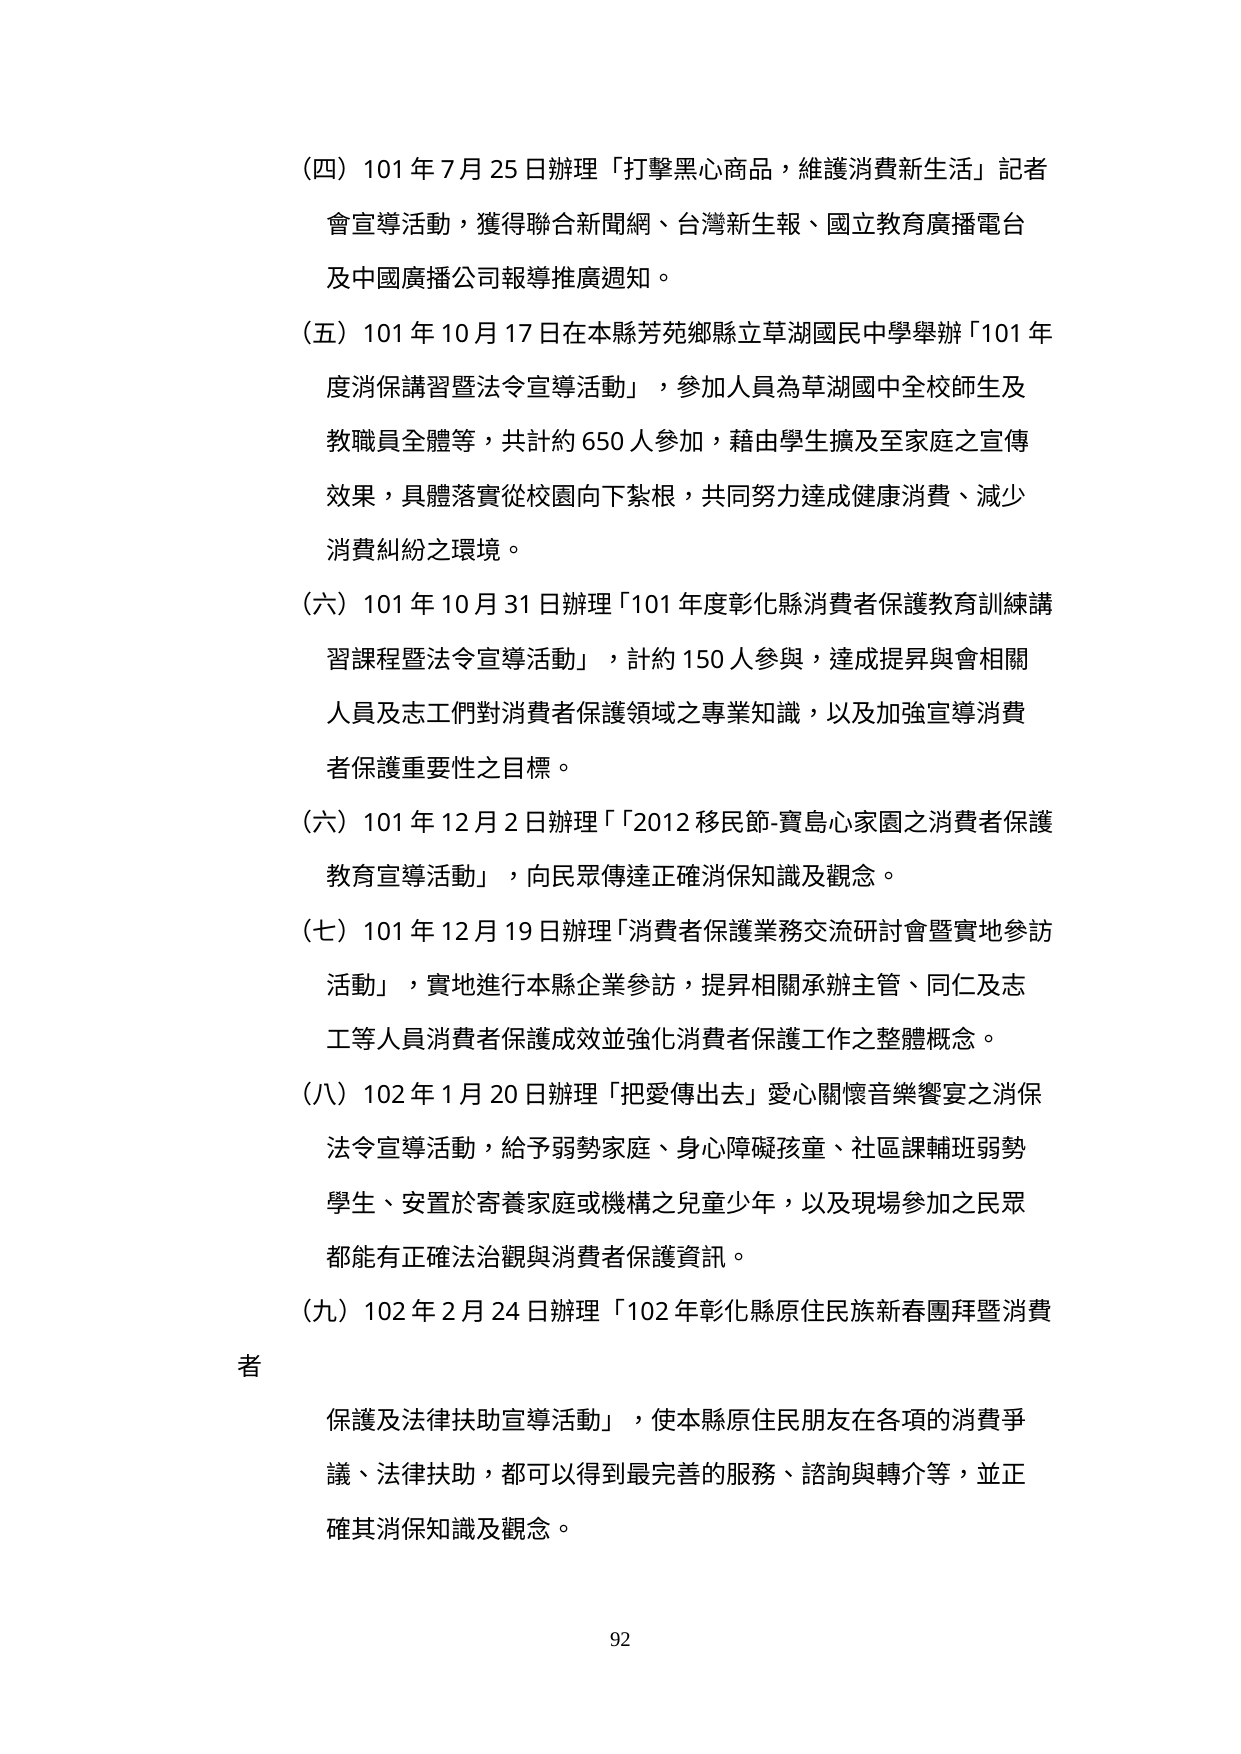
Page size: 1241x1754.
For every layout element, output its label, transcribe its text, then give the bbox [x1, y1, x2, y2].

text （四）101年7月25日辦理「打擊黑心商品，維護消費新生活」記者 [237, 150, 1053, 186]
text 活動」，實地進行本縣企業參訪，提昇相關承辦主管、同仁及志 [237, 966, 1053, 1002]
text 法令宣導活動，給予弱勢家庭、身心障礙孩童、社區課輔班弱勢 [237, 1129, 1053, 1165]
text 教育宣導活動」，向民眾傳達正確消保知識及觀念。 [237, 857, 1053, 893]
text 人員及志工們對消費者保護領域之專業知識，以及加強宣導消費 [237, 694, 1053, 730]
text （六）101年12月2日辦理「「2012移民節-寶島心家園之消費者保護 [237, 802, 1053, 839]
text 消費糾紛之環境。 [237, 531, 1053, 567]
text （八）102年1月20日辦理「把愛傳出去」愛心關懷音樂饗宴之消保 [237, 1074, 1053, 1111]
text （七）101年12月19日辦理「消費者保護業務交流研討會暨實地參訪 [237, 911, 1053, 947]
text 者保護重要性之目標。 [237, 748, 1053, 784]
text 習課程暨法令宣導活動」，計約150人參與，達成提昇與會相關 [237, 639, 1053, 676]
text 學生、安置於寄養家庭或機構之兒童少年，以及現場參加之民眾 [237, 1183, 1053, 1219]
text （六）101年10月31日辦理「101年度彰化縣消費者保護教育訓練講 [237, 585, 1053, 621]
text 度消保講習暨法令宣導活動」，參加人員為草湖國中全校師生及 [237, 367, 1053, 404]
text 及中國廣播公司報導推廣週知。 [237, 259, 1053, 295]
text 教職員全體等，共計約650人參加，藉由學生擴及至家庭之宣傳 [237, 422, 1053, 458]
text 效果，具體落實從校園向下紮根，共同努力達成健康消費、減少 [237, 476, 1053, 512]
text 確其消保知識及觀念。 [237, 1509, 1053, 1546]
text （九）102年2月24日辦理「102年彰化縣原住民族新春團拜暨消費者 [237, 1292, 1053, 1382]
text 都能有正確法治觀與消費者保護資訊。 [237, 1237, 1053, 1274]
text 會宣導活動，獲得聯合新聞網、台灣新生報、國立教育廣播電台 [237, 204, 1053, 241]
text 議、法律扶助，都可以得到最完善的服務、諮詢與轉介等，並正 [237, 1455, 1053, 1491]
text 工等人員消費者保護成效並強化消費者保護工作之整體概念。 [237, 1020, 1053, 1056]
text 保護及法律扶助宣導活動」，使本縣原住民朋友在各項的消費爭 [237, 1401, 1053, 1437]
text （五）101年10月17日在本縣芳苑鄉縣立草湖國民中學舉辦「101年 [237, 313, 1053, 349]
